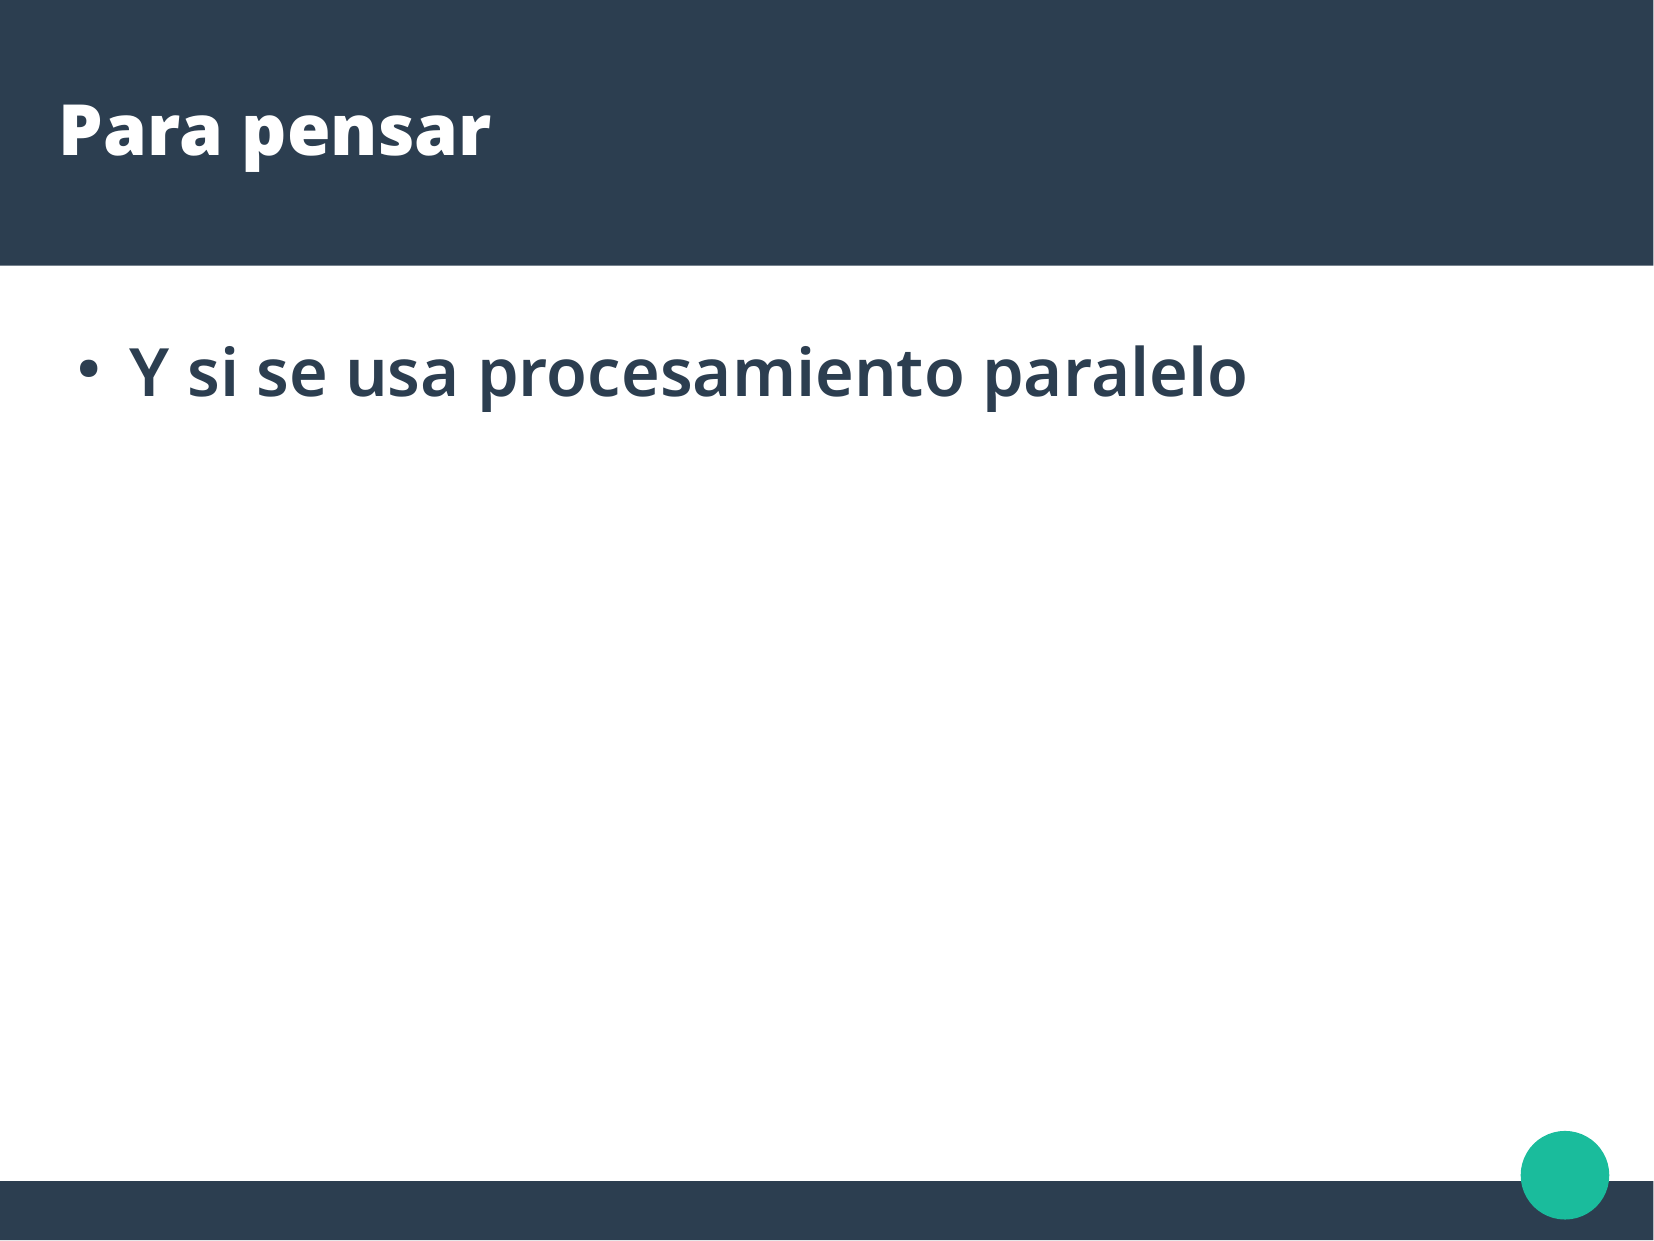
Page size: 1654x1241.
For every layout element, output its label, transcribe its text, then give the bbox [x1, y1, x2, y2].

title Para pensar [59, 49, 1595, 207]
list Y si se usa procesamiento paralelo [59, 324, 1595, 1152]
